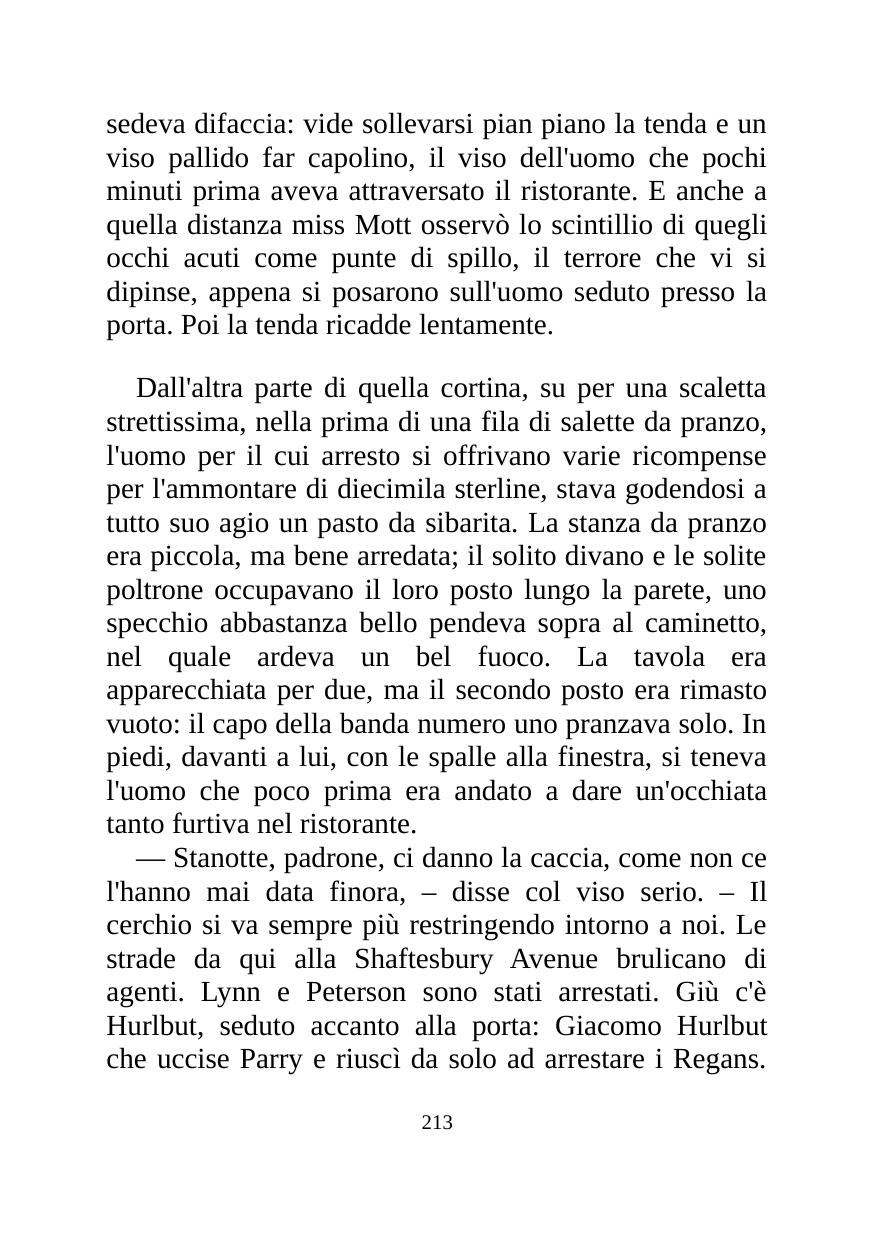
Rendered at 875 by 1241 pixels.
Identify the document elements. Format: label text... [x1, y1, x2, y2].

text Dall'altra parte di quella cortina, su per una scaletta strettissima, nella prima di una fila di salette da pranzo, l'uomo per il cui arresto si offrivano varie ricompense per l'ammontare di diecimila sterline, stava godendosi a tutto suo agio un pasto da sibarita. La stanza da pranzo era piccola, ma bene arredata; il solito divano e le solite poltrone occupavano il loro posto lungo la parete, uno specchio abbastanza bello pendeva sopra al caminetto, nel quale ardeva un bel fuoco. La tavola era apparecchiata per due, ma il secondo posto era rimasto vuoto: il capo della banda numero uno pranzava solo. In piedi, davanti a lui, con le spalle alla finestra, si teneva l'uomo che poco prima era andato a dare un'occhiata tanto furtiva nel ristorante. [106, 371, 768, 840]
text sedeva difaccia: vide sollevarsi pian piano la tenda e un viso pallido far capolino, il viso dell'uomo che pochi minuti prima aveva attraversato il ristorante. E anche a quella distanza miss Mott osservò lo scintillio di quegli occhi acuti come punte di spillo, il terrore che vi si dipinse, appena si posarono sull'uomo seduto presso la porta. Poi la tenda ricadde lentamente. [106, 106, 768, 341]
text — Stanotte, padrone, ci danno la caccia, come non ce l'hanno mai data finora, – disse col viso serio. – Il cerchio si va sempre più restringendo intorno a noi. Le strade da qui alla Shaftesbury Avenue brulicano di agenti. Lynn e Peterson sono stati arrestati. Giù c'è Hurlbut, seduto accanto alla porta: Giacomo Hurlbut che uccise Parry e riuscì da solo ad arrestare i Regans. [106, 840, 768, 1075]
